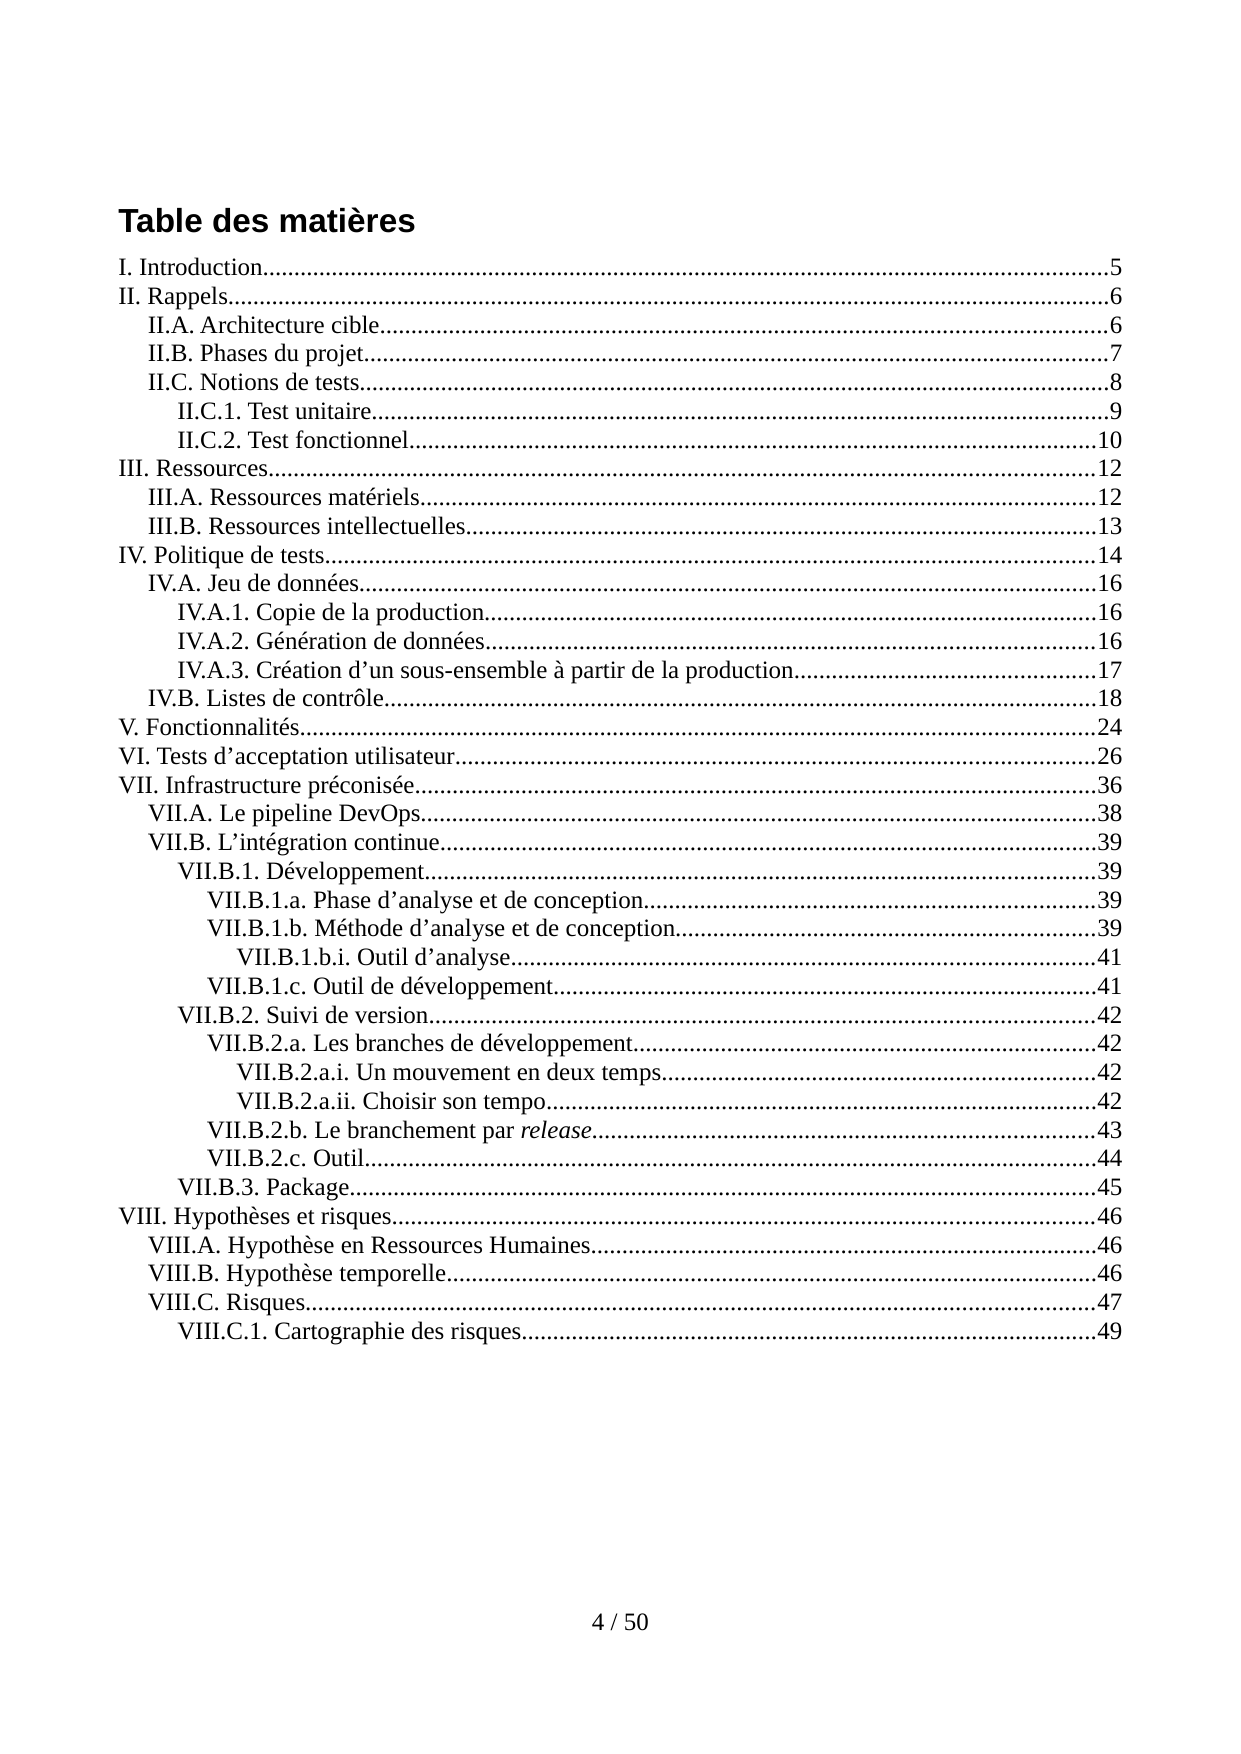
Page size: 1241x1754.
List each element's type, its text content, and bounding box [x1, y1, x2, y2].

text II.C. Notions de tests 8 [148, 367, 1122, 396]
text VIII.A. Hypothèse en Ressources Humaines 46 [148, 1230, 1122, 1258]
text IV.A.3. Création d’un sous-ensemble à partir de la production 17 [177, 655, 1122, 683]
text VII.B.1.c. Outil de développement 41 [207, 971, 1122, 1000]
text III.B. Ressources intellectuelles 13 [148, 511, 1122, 540]
text V. Fonctionnalités 24 [118, 712, 1122, 741]
text VII.B.3. Package 45 [177, 1172, 1122, 1201]
text VI. Tests d’acceptation utilisateur 26 [118, 741, 1122, 770]
text VIII.B. Hypothèse temporelle 46 [148, 1258, 1122, 1287]
text IV.A. Jeu de données 16 [148, 568, 1122, 597]
text VII.B.2.c. Outil 44 [207, 1143, 1122, 1172]
text II. Rappels 6 [118, 281, 1122, 310]
text VII. Infrastructure préconisée 36 [118, 770, 1122, 798]
text II.C.1. Test unitaire 9 [177, 396, 1122, 425]
text II.B. Phases du projet 7 [148, 338, 1122, 367]
text VII.B. L’intégration continue 39 [148, 827, 1122, 856]
text I. Introduction 5 [118, 252, 1122, 281]
text IV. Politique de tests 14 [118, 540, 1122, 568]
text VII.B.1.b. Méthode d’analyse et de conception 39 [207, 913, 1122, 942]
text II.C.2. Test fonctionnel 10 [177, 425, 1122, 453]
text VII.B.1. Développement 39 [177, 856, 1122, 885]
text VII.B.2. Suivi de version 42 [177, 1000, 1122, 1028]
text VIII.C. Risques 47 [148, 1287, 1122, 1316]
text VII.A. Le pipeline DevOps 38 [148, 798, 1122, 827]
text III. Ressources 12 [118, 453, 1122, 482]
text VIII.C.1. Cartographie des risques 49 [177, 1316, 1122, 1345]
text VII.B.2.a.ii. Choisir son tempo 42 [236, 1086, 1122, 1115]
text IV.A.2. Génération de données 16 [177, 626, 1122, 655]
text VII.B.1.a. Phase d’analyse et de conception 39 [207, 885, 1122, 913]
subtitle Table des matières [118, 201, 1122, 240]
text IV.A.1. Copie de la production 16 [177, 597, 1122, 626]
text II.A. Architecture cible 6 [148, 310, 1122, 338]
text VII.B.2.a.i. Un mouvement en deux temps 42 [236, 1057, 1122, 1086]
text VII.B.2.b. Le branchement par release 43 [207, 1115, 1122, 1143]
text VII.B.1.b.i. Outil d’analyse 41 [236, 942, 1122, 971]
text IV.B. Listes de contrôle 18 [148, 683, 1122, 712]
text III.A. Ressources matériels 12 [148, 482, 1122, 511]
text VIII. Hypothèses et risques 46 [118, 1201, 1122, 1230]
text VII.B.2.a. Les branches de développement 42 [207, 1028, 1122, 1057]
